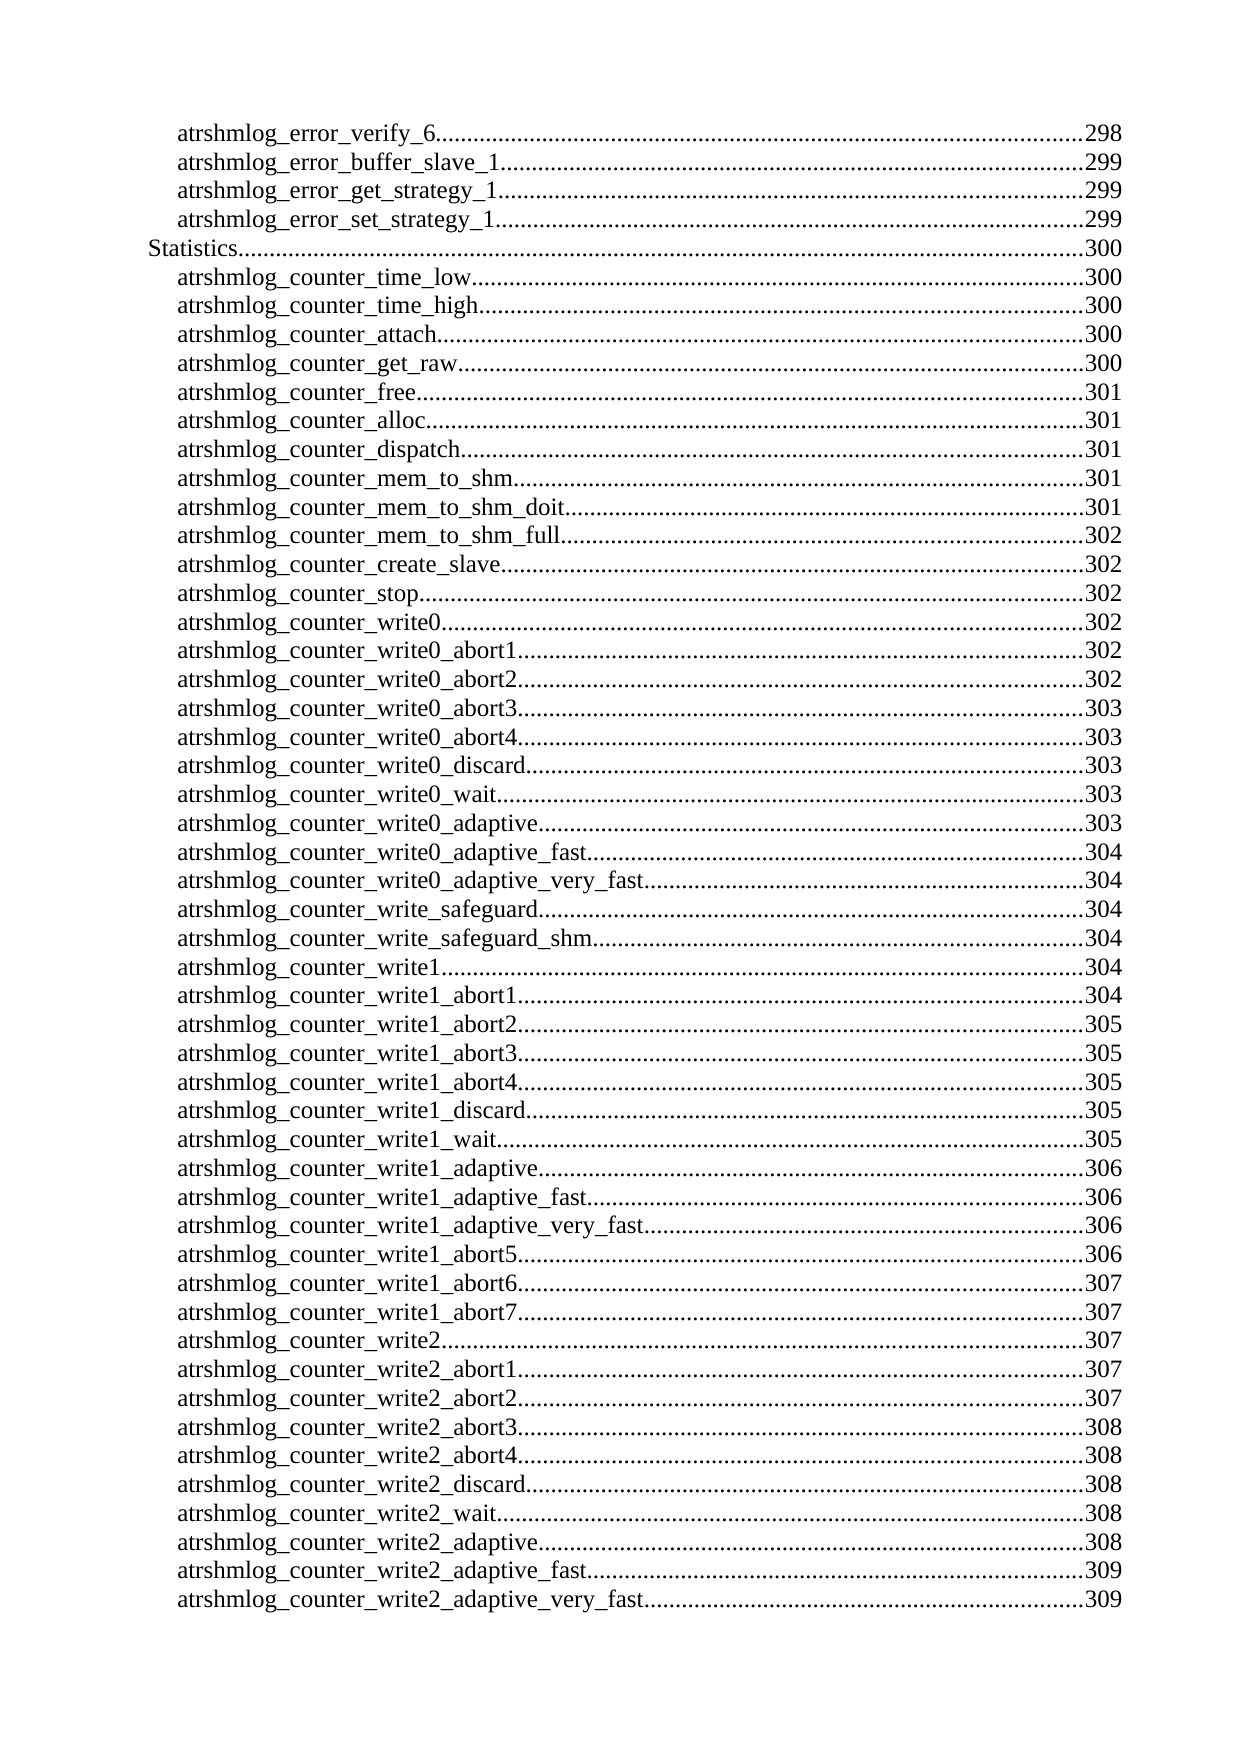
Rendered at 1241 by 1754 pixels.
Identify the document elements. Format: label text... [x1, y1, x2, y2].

text Statistics 300 [148, 233, 1122, 262]
text atrshmlog_counter_write_safeguard_shm 304 [177, 923, 1122, 952]
text atrshmlog_counter_get_raw 300 [177, 348, 1122, 377]
text atrshmlog_counter_write0_abort1 302 [177, 636, 1122, 664]
text atrshmlog_counter_write1_abort3 305 [177, 1038, 1122, 1067]
text atrshmlog_counter_write1_abort2 305 [177, 1009, 1122, 1038]
text atrshmlog_counter_write0_wait 303 [177, 779, 1122, 808]
text atrshmlog_counter_create_slave 302 [177, 549, 1122, 578]
text atrshmlog_counter_write1_adaptive_very_fast 306 [177, 1211, 1122, 1239]
text atrshmlog_counter_write_safeguard 304 [177, 894, 1122, 923]
text atrshmlog_error_get_strategy_1 299 [177, 176, 1122, 204]
text atrshmlog_counter_write2_adaptive_very_fast 309 [177, 1584, 1122, 1613]
text atrshmlog_counter_mem_to_shm 301 [177, 463, 1122, 492]
text atrshmlog_counter_write1_wait 305 [177, 1124, 1122, 1153]
text atrshmlog_counter_alloc 301 [177, 406, 1122, 434]
text atrshmlog_counter_write1 304 [177, 952, 1122, 981]
text atrshmlog_counter_write0 302 [177, 607, 1122, 636]
text atrshmlog_counter_write1_abort1 304 [177, 981, 1122, 1009]
text atrshmlog_counter_write2_abort3 308 [177, 1412, 1122, 1441]
text atrshmlog_counter_time_high 300 [177, 291, 1122, 319]
text atrshmlog_counter_mem_to_shm_full 302 [177, 521, 1122, 549]
text atrshmlog_counter_write1_adaptive_fast 306 [177, 1182, 1122, 1211]
text atrshmlog_error_buffer_slave_1 299 [177, 147, 1122, 176]
text atrshmlog_counter_write1_abort7 307 [177, 1297, 1122, 1326]
text atrshmlog_counter_write2_discard 308 [177, 1469, 1122, 1498]
text atrshmlog_counter_dispatch 301 [177, 434, 1122, 463]
text atrshmlog_counter_write0_adaptive 303 [177, 808, 1122, 837]
text atrshmlog_counter_mem_to_shm_doit 301 [177, 492, 1122, 521]
text atrshmlog_counter_write0_abort2 302 [177, 664, 1122, 693]
text atrshmlog_counter_write0_adaptive_very_fast 304 [177, 866, 1122, 894]
text atrshmlog_counter_write0_adaptive_fast 304 [177, 837, 1122, 866]
text atrshmlog_counter_write0_abort3 303 [177, 693, 1122, 722]
text atrshmlog_error_set_strategy_1 299 [177, 204, 1122, 233]
text atrshmlog_counter_write2_adaptive_fast 309 [177, 1556, 1122, 1584]
text atrshmlog_counter_write2_abort4 308 [177, 1441, 1122, 1469]
text atrshmlog_counter_write2_abort2 307 [177, 1383, 1122, 1412]
text atrshmlog_counter_write0_abort4 303 [177, 722, 1122, 751]
text atrshmlog_counter_time_low 300 [177, 262, 1122, 291]
text atrshmlog_counter_attach 300 [177, 319, 1122, 348]
text atrshmlog_counter_write2_adaptive 308 [177, 1527, 1122, 1556]
text atrshmlog_counter_write2_abort1 307 [177, 1354, 1122, 1383]
text atrshmlog_counter_free 301 [177, 377, 1122, 406]
text atrshmlog_counter_write1_adaptive 306 [177, 1153, 1122, 1182]
text atrshmlog_counter_write2_wait 308 [177, 1498, 1122, 1527]
text atrshmlog_counter_write1_abort5 306 [177, 1239, 1122, 1268]
text atrshmlog_counter_stop 302 [177, 578, 1122, 607]
text atrshmlog_error_verify_6 298 [177, 118, 1122, 147]
text atrshmlog_counter_write1_abort6 307 [177, 1268, 1122, 1297]
text atrshmlog_counter_write1_abort4 305 [177, 1067, 1122, 1096]
text atrshmlog_counter_write1_discard 305 [177, 1096, 1122, 1124]
text atrshmlog_counter_write2 307 [177, 1326, 1122, 1354]
text atrshmlog_counter_write0_discard 303 [177, 751, 1122, 779]
